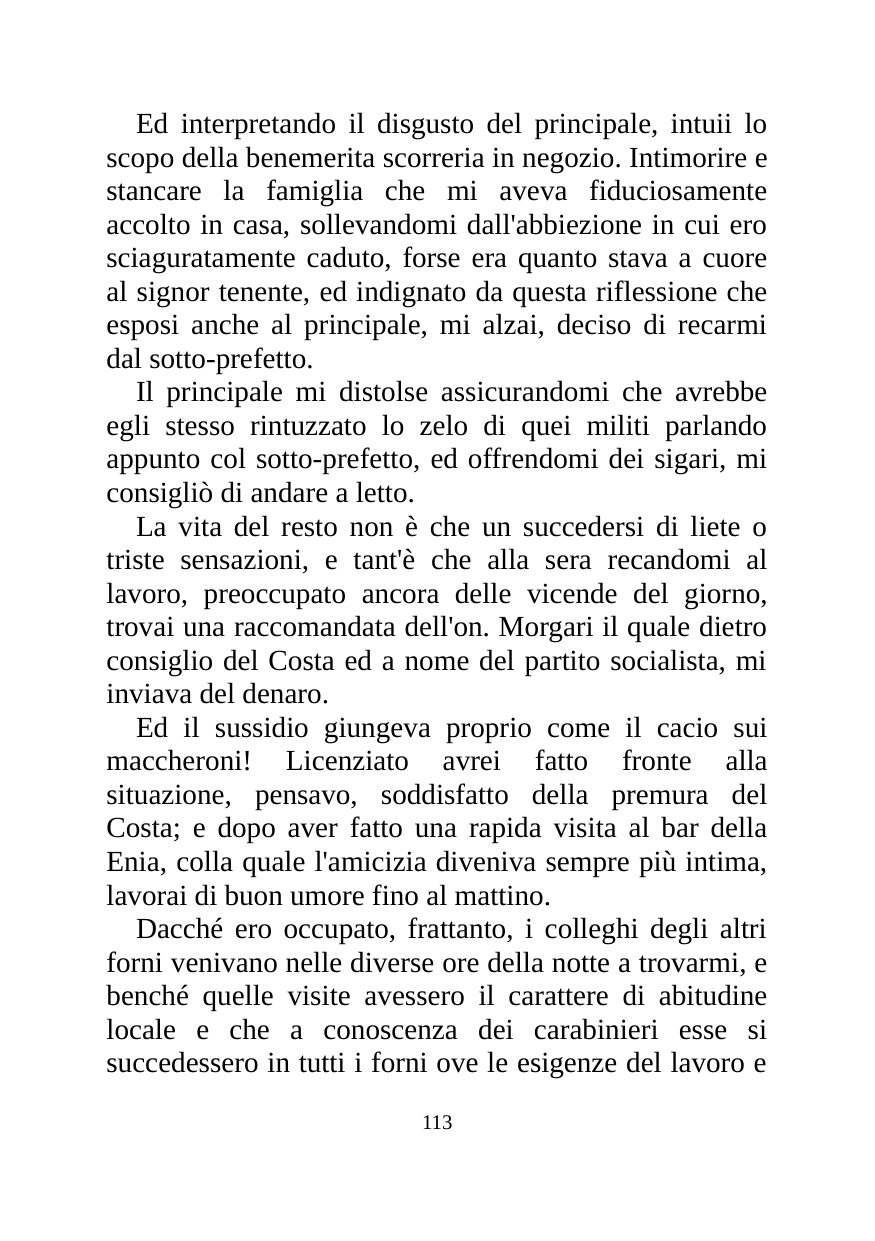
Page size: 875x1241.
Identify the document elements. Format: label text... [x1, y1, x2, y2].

text Il principale mi distolse assicurandomi che avrebbe egli stesso rintuzzato lo zelo di quei militi parlando appunto col sotto-prefetto, ed offrendomi dei sigari, mi consigliò di andare a letto. [106, 374, 768, 509]
text Dacché ero occupato, frattanto, i colleghi degli altri forni venivano nelle diverse ore della notte a trovarmi, e benché quelle visite avessero il carattere di abitudine locale e che a conoscenza dei carabinieri esse si succedessero in tutti i forni ove le esigenze del lavoro e [106, 911, 768, 1079]
text Ed interpretando il disgusto del principale, intuii lo scopo della benemerita scorreria in negozio. Intimorire e stancare la famiglia che mi aveva fiduciosamente accolto in casa, sollevandomi dall'abbiezione in cui ero sciaguratamente caduto, forse era quanto stava a cuore al signor tenente, ed indignato da questa riflessione che esposi anche al principale, mi alzai, deciso di recarmi dal sotto-prefetto. [106, 106, 768, 374]
text Ed il sussidio giungeva proprio come il cacio sui maccheroni! Licenziato avrei fatto fronte alla situazione, pensavo, soddisfatto della premura del Costa; e dopo aver fatto una rapida visita al bar della Enia, colla quale l'amicizia diveniva sempre più intima, lavorai di buon umore fino al mattino. [106, 710, 768, 911]
text La vita del resto non è che un succedersi di liete o triste sensazioni, e tant'è che alla sera recandomi al lavoro, preoccupato ancora delle vicende del giorno, trovai una raccomandata dell'on. Morgari il quale dietro consiglio del Costa ed a nome del partito socialista, mi inviava del denaro. [106, 509, 768, 710]
